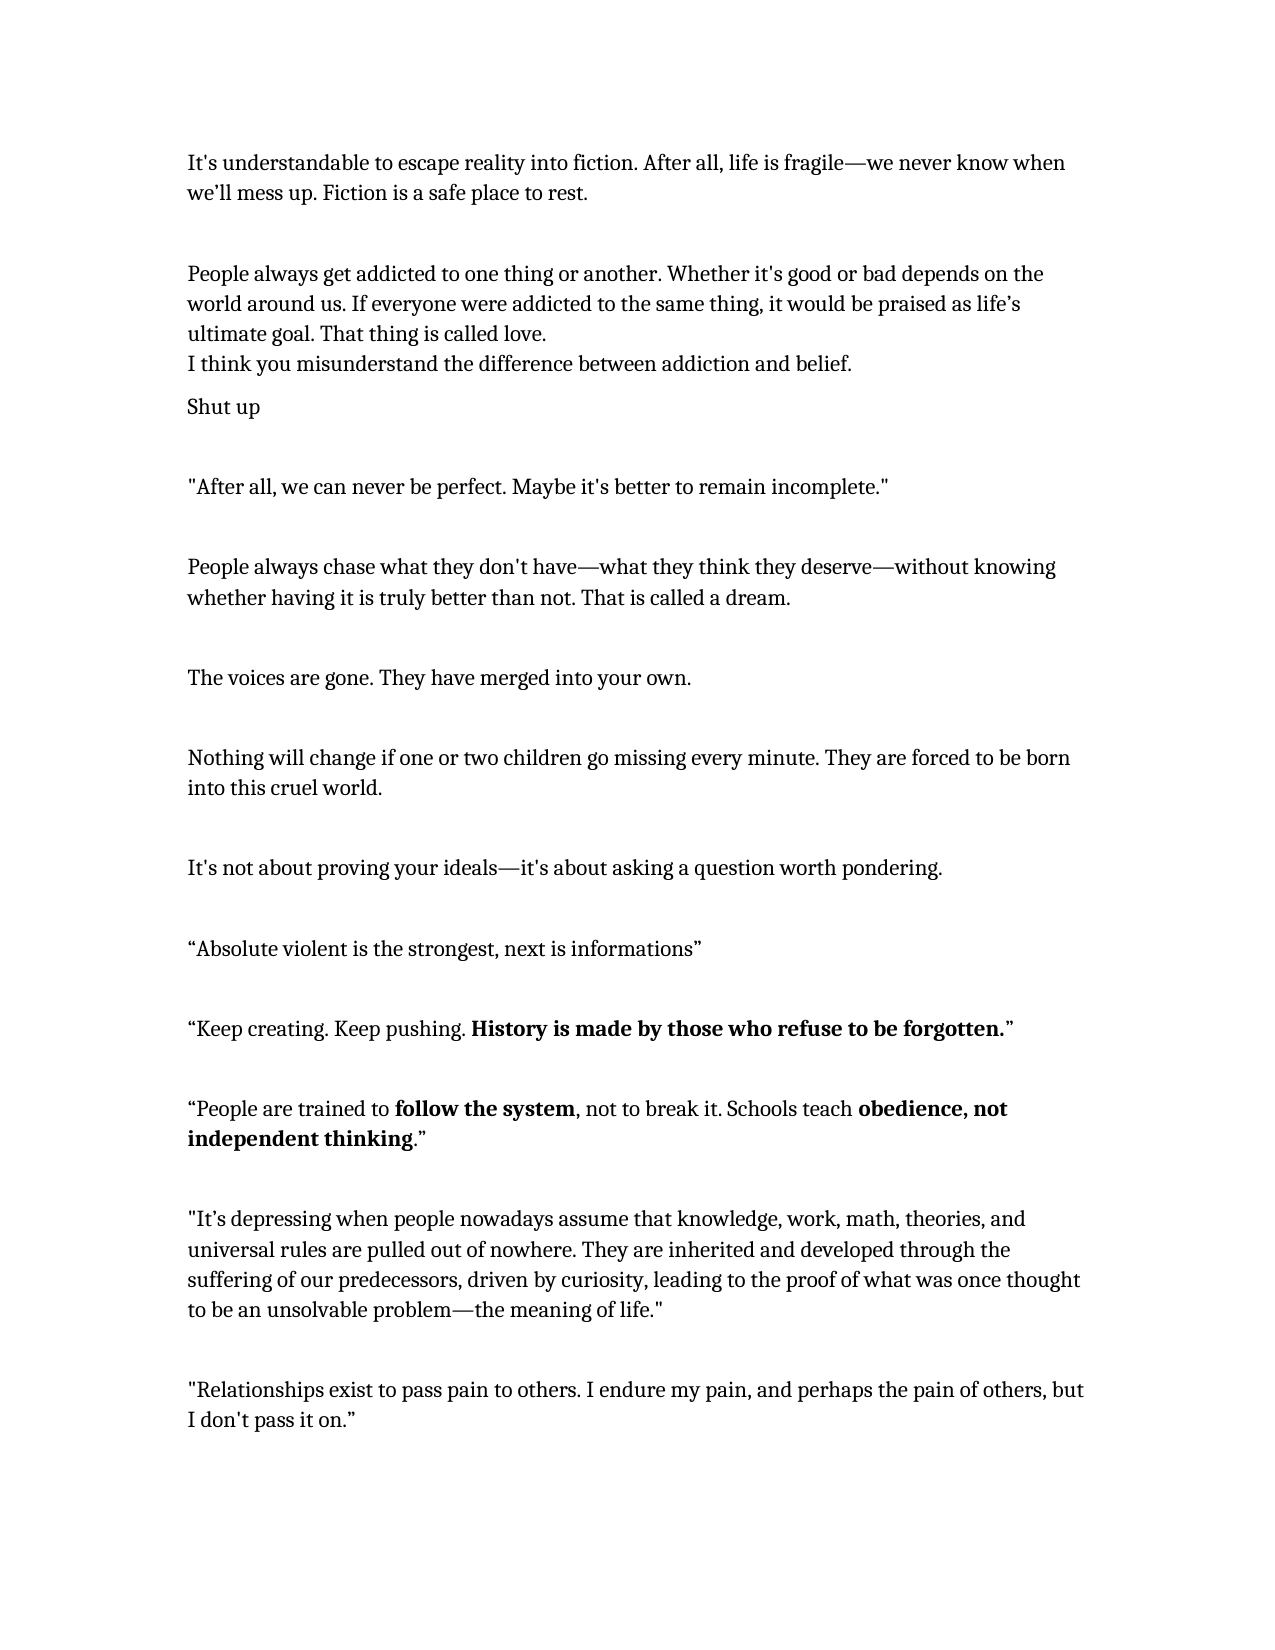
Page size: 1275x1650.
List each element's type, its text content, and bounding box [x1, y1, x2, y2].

text The voices are gone. They have merged into your own. [187, 664, 1087, 691]
text It's understandable to escape reality into fiction. After all, life is fragile—we never know when we’ll mess up. Fiction is a safe place to rest. [187, 150, 1087, 207]
text "Relationships exist to pass pain to others. I endure my pain, and perhaps the pain of others, but I don't pass it on.” [187, 1377, 1087, 1434]
text "It’s depressing when people nowadays assume that knowledge, work, math, theories, and universal rules are pulled out of nowhere. They are inherited and developed through the suffering of our predecessors, driven by curiosity, leading to the proof of what was once thought to be an unsolvable problem—the meaning of life." [187, 1206, 1087, 1323]
text “Keep creating. Keep pushing. History is made by those who refuse to be forgotten.” [187, 1016, 1087, 1042]
text “People are trained to follow the system, not to break it. Schools teach obedience, not independent thinking.” [187, 1096, 1087, 1152]
text It's not about proving your ideals—it's about asking a question worth pondering. [187, 855, 1087, 882]
text “Absolute violent is the strongest, next is informations” [187, 935, 1087, 962]
text People always chase what they don't have—what they think they deserve—without knowing whether having it is truly better than not. That is called a dream. [187, 554, 1087, 611]
text Shut up [187, 394, 1087, 420]
text People always get addicted to one thing or another. Whether it's good or bad depends on the world around us. If everyone were addicted to the same thing, it would be praised as life’s ultimate goal. That thing is called love. [187, 260, 1087, 347]
text "After all, we can never be perfect. Maybe it's better to remain incomplete." [187, 474, 1087, 500]
text I think you misunderstand the difference between addiction and belief. [187, 351, 1087, 377]
text Nothing will change if one or two children go missing every minute. They are forced to be born into this cruel world. [187, 745, 1087, 801]
